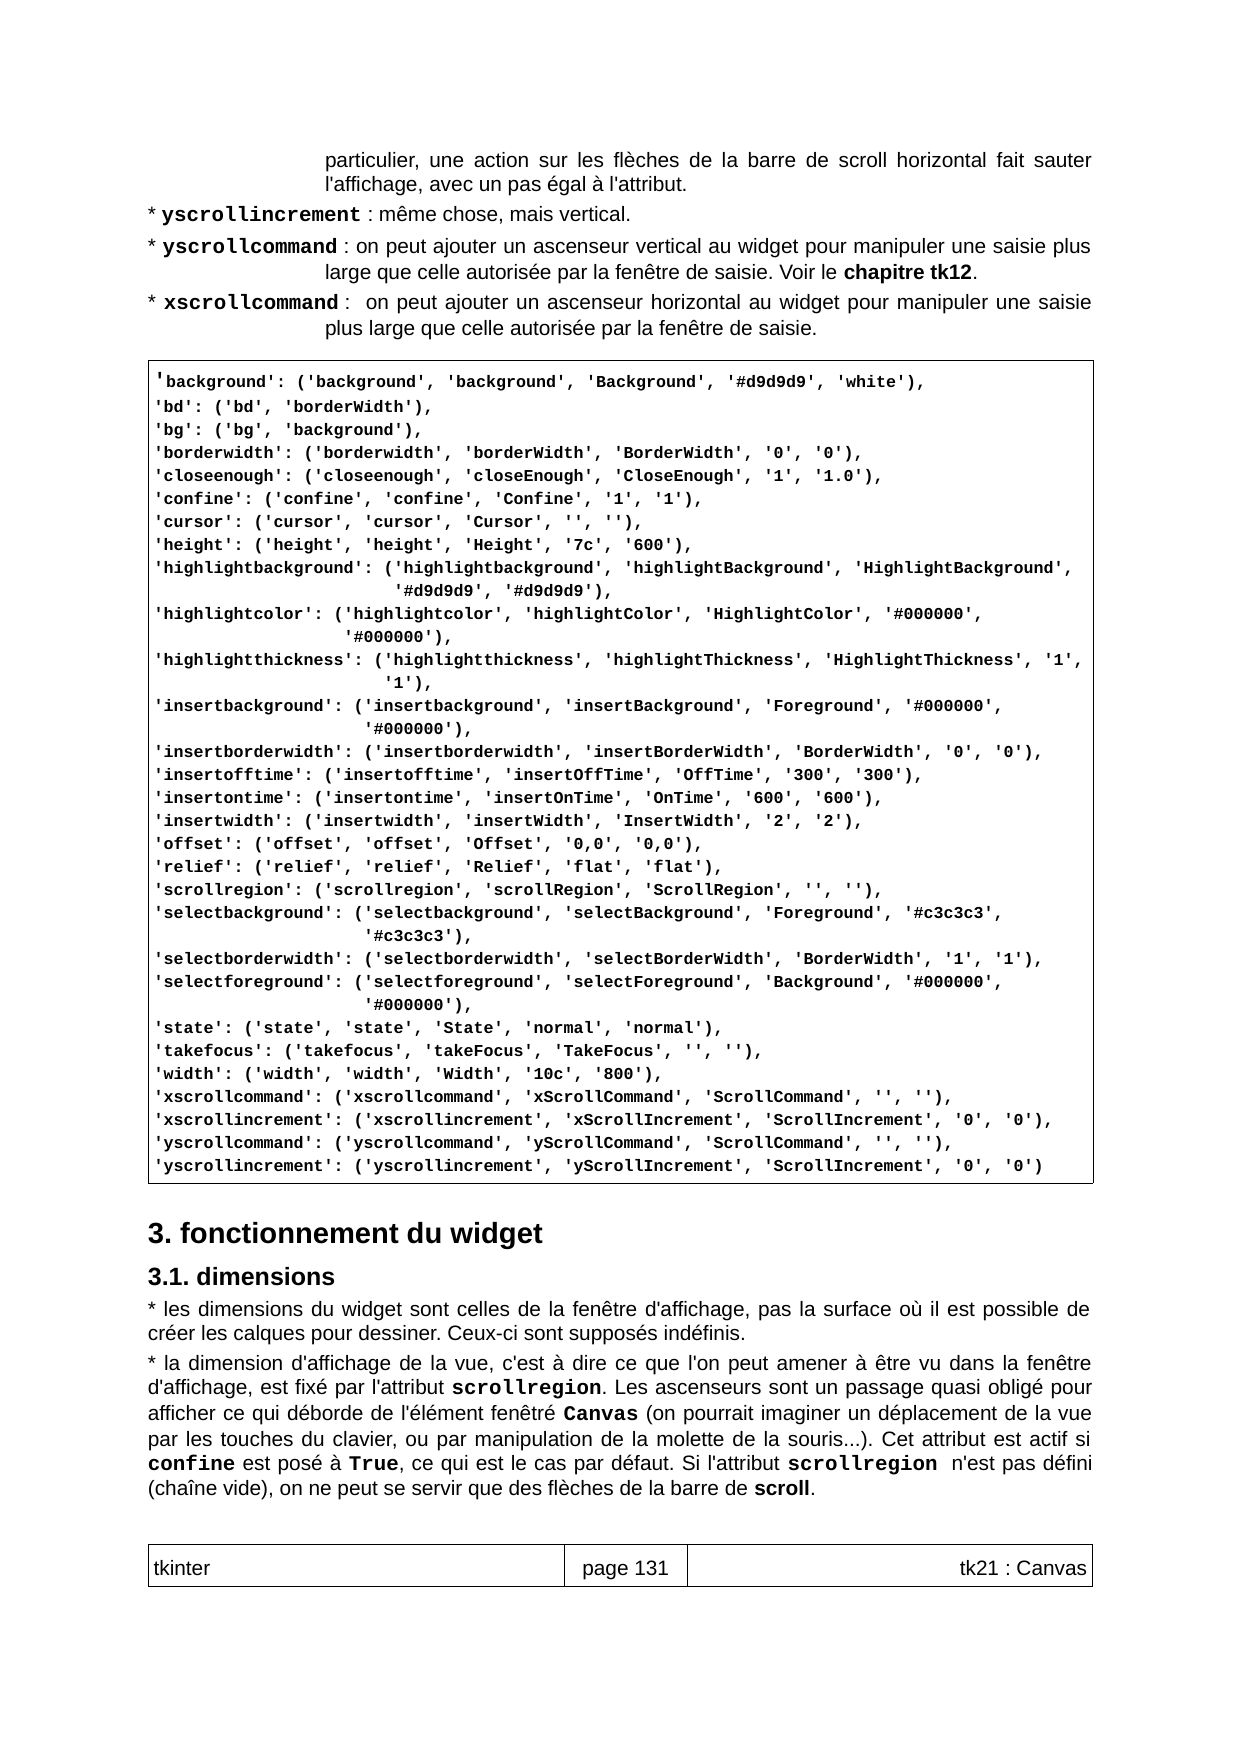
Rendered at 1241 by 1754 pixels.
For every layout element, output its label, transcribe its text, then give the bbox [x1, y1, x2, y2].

text * la dimension d'affichage de la vue, c'est à dire ce que l'on peut amener à être vu dans la fenêtre d'affichage, est fixé par l'attribut scrollregion. Les ascenseurs sont un passage quasi obligé pour afficher ce qui déborde de l'élément fenêtré Canvas (on pourrait imaginer un déplacement de la vue par les touches du clavier, ou par manipulation de la molette de la souris...). Cet attribut est actif si confine est posé à True, ce qui est le cas par défaut. Si l'attribut scrollregion n'est pas défini (chaîne vide), on ne peut se servir que des flèches de la barre de scroll. [148, 1351, 1093, 1500]
subtitle 3.1. dimensions [148, 1262, 1093, 1290]
text particulier, une action sur les flèches de la barre de scroll horizontal fait sauter l'affichage, avec un pas égal à l'attribut. [148, 148, 1093, 196]
text * yscrollcommand : on peut ajouter un ascenseur vertical au widget pour manipuler une saisie plus large que celle autorisée par la fenêtre de saisie. Voir le chapitre tk12. [148, 234, 1093, 284]
text * xscrollcommand : on peut ajouter un ascenseur horizontal au widget pour manipuler une saisie plus large que celle autorisée par la fenêtre de saisie. [148, 290, 1093, 340]
text * les dimensions du widget sont celles de la fenêtre d'affichage, pas la surface où il est possible de créer les calques pour dessiner. Ceux-ci sont supposés indéfinis. [148, 1297, 1093, 1344]
subtitle 3. fonctionnement du widget [148, 1216, 1093, 1249]
text * yscrollincrement : même chose, mais vertical. [148, 202, 1093, 228]
table_header 'background': ('background', 'background', 'Background', '#d9d9d9', 'white'), 'bd': ('bd', 'borderWidth'), 'bg': ('bg', 'background'), 'borderwidth': ('borderwidth', 'borderWidth', 'BorderWidth', '0', '0'), 'closeenough': ('closeenough', 'closeEnough', 'CloseEnough', '1', '1.0'), 'confine': ('confine', 'confine', 'Confine', '1', '1'), 'cursor': ('cursor', 'cursor', 'Cursor', '', ''), 'height': ('height', 'height', 'Height', '7c', '600'), 'highlightbackground': ('highlightbackground', 'highlightBackground', 'HighlightBackground', '#d9d9d9', '#d9d9d9'), 'highlightcolor': ('highlightcolor', 'highlightColor', 'HighlightColor', '#000000', '#000000'), 'highlightthickness': ('highlightthickness', 'highlightThickness', 'HighlightThickness', '1', '1'), 'insertbackground': ('insertbackground', 'insertBackground', 'Foreground', '#000000', '#000000'), 'insertborderwidth': ('insertborderwidth', 'insertBorderWidth', 'BorderWidth', '0', '0'), 'insertofftime': ('insertofftime', 'insertOffTime', 'OffTime', '300', '300'), 'insertontime': ('insertontime', 'insertOnTime', 'OnTime', '600', '600'), 'insertwidth': ('insertwidth', 'insertWidth', 'InsertWidth', '2', '2'), 'offset': ('offset', 'offset', 'Offset', '0,0', '0,0'), 'relief': ('relief', 'relief', 'Relief', 'flat', 'flat'), 'scrollregion': ('scrollregion', 'scrollRegion', 'ScrollRegion', '', ''), 'selectbackground': ('selectbackground', 'selectBackground', 'Foreground', '#c3c3c3', '#c3c3c3'), 'selectborderwidth': ('selectborderwidth', 'selectBorderWidth', 'BorderWidth', '1', '1'), 'selectforeground': ('selectforeground', 'selectForeground', 'Background', '#000000', '#000000'), 'state': ('state', 'state', 'State', 'normal', 'normal'), 'takefocus': ('takefocus', 'takeFocus', 'TakeFocus', '', ''), 'width': ('width', 'width', 'Width', '10c', '800'), 'xscrollcommand': ('xscrollcommand', 'xScrollCommand', 'ScrollCommand', '', ''), 'xscrollincrement': ('xscrollincrement', 'xScrollIncrement', 'ScrollIncrement', '0', '0'), 'yscrollcommand': ('yscrollcommand', 'yScrollCommand', 'ScrollCommand', '', ''), 'yscrollincrement': ('yscrollincrement', 'yScrollIncrement', 'ScrollIncrement', '0', '0') [149, 361, 1093, 1182]
